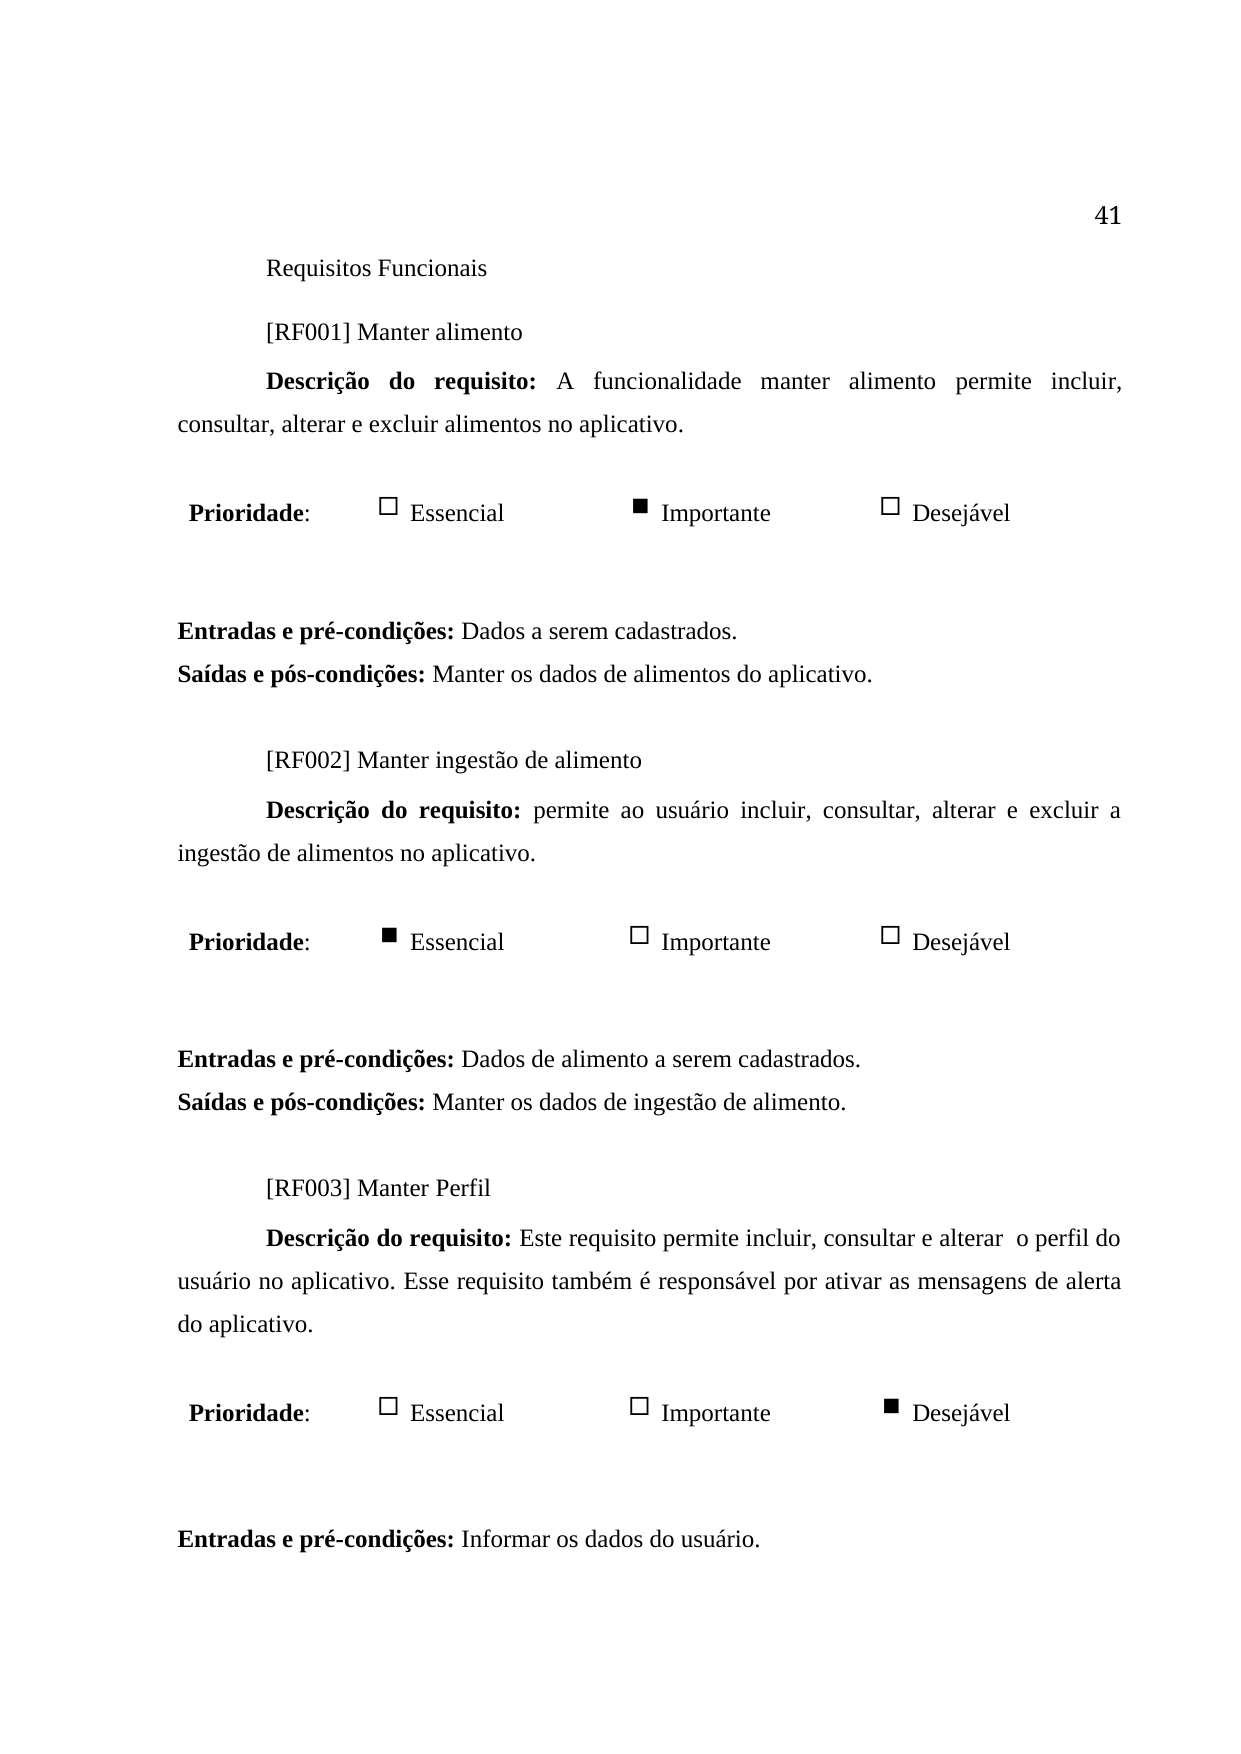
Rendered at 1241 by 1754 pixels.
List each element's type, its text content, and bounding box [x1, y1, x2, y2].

text Descrição do requisito: Este requisito permite incluir, consultar e alterar o perfil do usuário no aplicativo. Esse requisito também é responsável por ativar as mensagens de alerta do aplicativo. [177, 1223, 1122, 1338]
table_header  [868, 902, 912, 981]
table_header Desejável [912, 1373, 1056, 1452]
table_header  [617, 902, 661, 981]
text Descrição do requisito: permite ao usuário incluir, consultar, alterar e excluir a ingestão de alimentos no aplicativo. [177, 795, 1122, 867]
table_header Prioridade: [177, 902, 366, 981]
table_header  [366, 474, 410, 552]
table_header Essencial [410, 902, 617, 981]
table_header Desejável [912, 902, 1056, 981]
table_header Desejável [912, 474, 1056, 552]
table_header Prioridade: [177, 474, 366, 552]
text Entradas e pré-condições: Dados de alimento a serem cadastrados. [177, 1044, 1122, 1073]
text Requisitos Funcionais [177, 253, 1122, 282]
text Saídas e pós-condições: Manter os dados de ingestão de alimento. [177, 1087, 1122, 1116]
table_header Prioridade: [177, 1373, 366, 1452]
table_header Importante [661, 474, 868, 552]
table_header  [617, 474, 661, 552]
text [RF002] Manter ingestão de alimento [177, 745, 1122, 774]
table_header Essencial [410, 1373, 617, 1452]
table_header  [868, 474, 912, 552]
table_header Essencial [410, 474, 617, 552]
text Entradas e pré-condições: Dados a serem cadastrados. [177, 616, 1122, 644]
text Entradas e pré-condições: Informar os dados do usuário. [177, 1524, 1122, 1553]
table_header  [617, 1373, 661, 1452]
text Descrição do requisito: A funcionalidade manter alimento permite incluir, consultar, alterar e excluir alimentos no aplicativo. [177, 366, 1122, 438]
table_header Importante [661, 1373, 868, 1452]
table_header Importante [661, 902, 868, 981]
table_header  [366, 1373, 410, 1452]
text [RF003] Manter Perfil [177, 1173, 1122, 1202]
table_header  [868, 1373, 912, 1452]
table_header  [366, 902, 410, 981]
text Saídas e pós-condições: Manter os dados de alimentos do aplicativo. [177, 659, 1122, 688]
text [RF001] Manter alimento [177, 317, 1122, 346]
